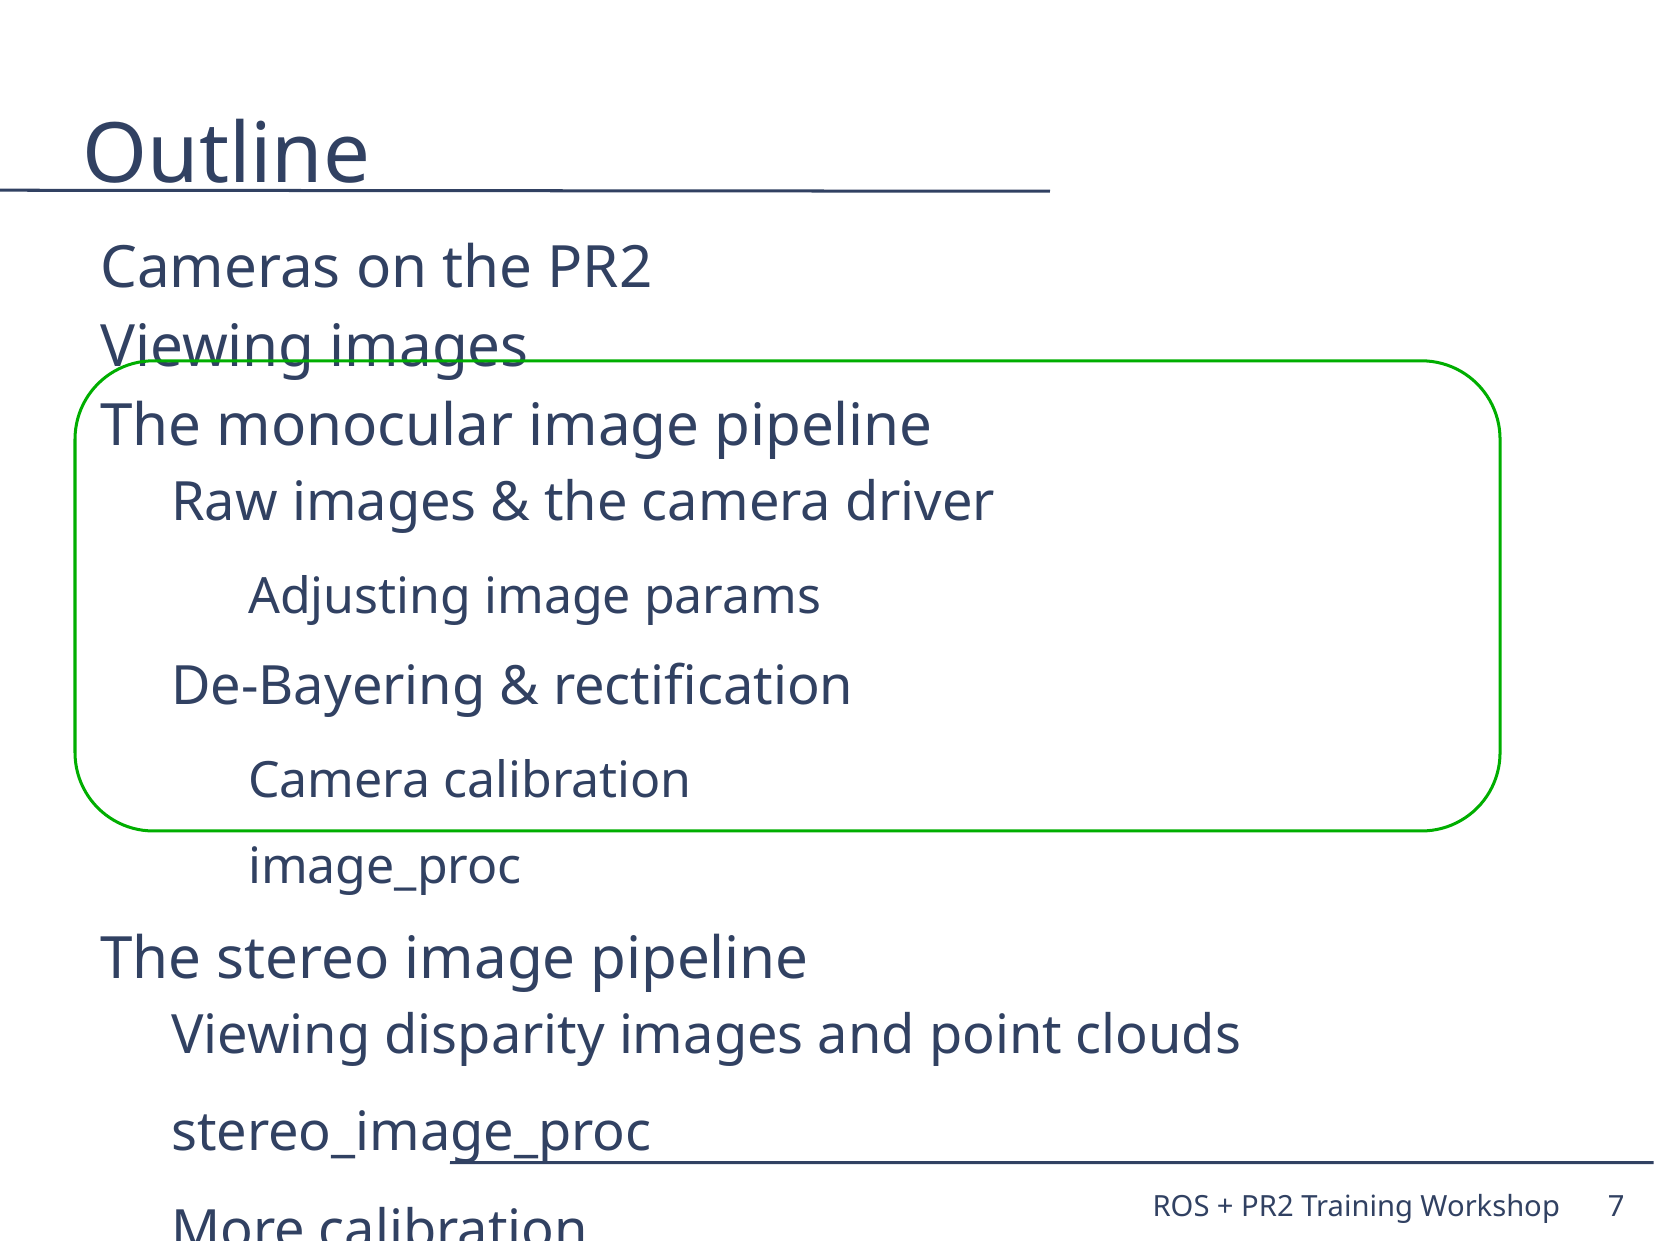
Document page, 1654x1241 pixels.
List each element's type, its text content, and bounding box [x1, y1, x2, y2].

list Cameras on the PR2 Viewing images The monocular image pipeline Raw images & the camera driver Adjusting image params De-Bayering & rectification Camera calibration image_proc The stereo image pipeline Viewing disparity images and point clouds stereo_image_proc More calibration [82, 363, 1498, 829]
list Cameras on the PR2 Viewing images The monocular image pipeline Raw images & the camera driver Adjusting image params De-Bayering & rectification Camera calibration image_proc The stereo image pipeline Viewing disparity images and point clouds stereo_image_proc More calibration [82, 225, 1571, 1163]
title Outline [82, 82, 1571, 218]
